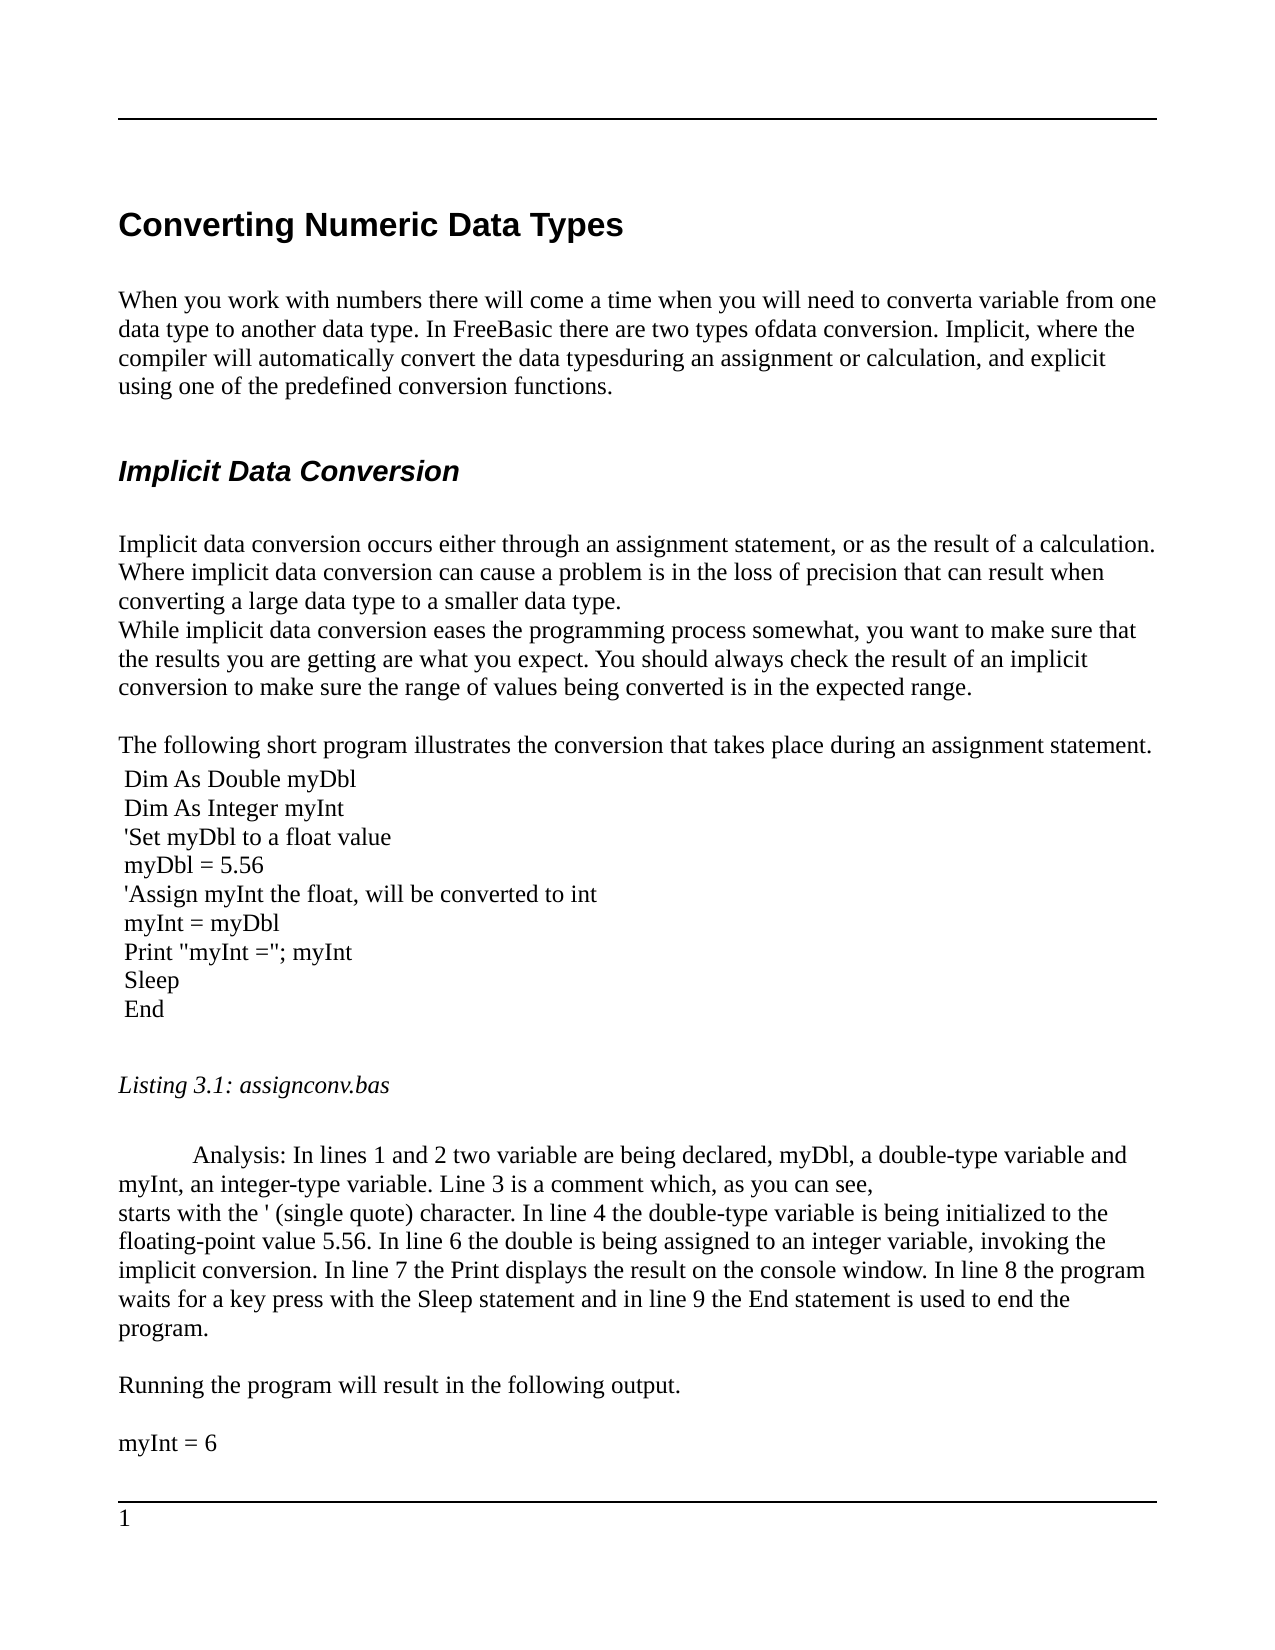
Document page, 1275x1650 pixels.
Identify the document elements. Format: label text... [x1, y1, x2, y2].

text Running the program will result in the following output. [118, 1370, 1157, 1399]
text myInt = 6 [118, 1428, 1157, 1456]
table_header Dim As Double myDbl Dim As Integer myInt 'Set myDbl to a float value myDbl = 5.56 'Assign myInt the float, will be converted to int myInt = myDbl Print "myInt ="; myInt Sleep End [118, 759, 1157, 1058]
text While implicit data conversion eases the programming process somewhat, you want to make sure that the results you are getting are what you expect. You should always check the result of an implicit conversion to make sure the range of values being converted is in the expected range. [118, 615, 1157, 701]
subtitle Implicit Data Conversion [118, 454, 1157, 487]
text When you work with numbers there will come a time when you will need to converta variable from one data type to another data type. In FreeBasic there are two types ofdata conversion. Implicit, where the compiler will automatically convert the data typesduring an assignment or calculation, and explicit using one of the predefined conversion functions. [118, 285, 1157, 400]
text Implicit data conversion occurs either through an assignment statement, or as the result of a calculation. Where implicit data conversion can cause a problem is in the loss of precision that can result when converting a large data type to a smaller data type. [118, 529, 1157, 615]
text Analysis: In lines 1 and 2 two variable are being declared, myDbl, a double-type variable and myInt, an integer-type variable. Line 3 is a comment which, as you can see, [118, 1140, 1157, 1198]
subtitle Converting Numeric Data Types [118, 205, 1157, 244]
text starts with the ' (single quote) character. In line 4 the double-type variable is being initialized to the floating-point value 5.56. In line 6 the double is being assigned to an integer variable, invoking the implicit conversion. In line 7 the Print displays the result on the console window. In line 8 the program waits for a key press with the Sleep statement and in line 9 the End statement is used to end the program. [118, 1198, 1157, 1341]
text Listing 3.1: assignconv.bas [118, 1070, 1157, 1099]
text The following short program illustrates the conversion that takes place during an assignment statement. [118, 730, 1157, 759]
